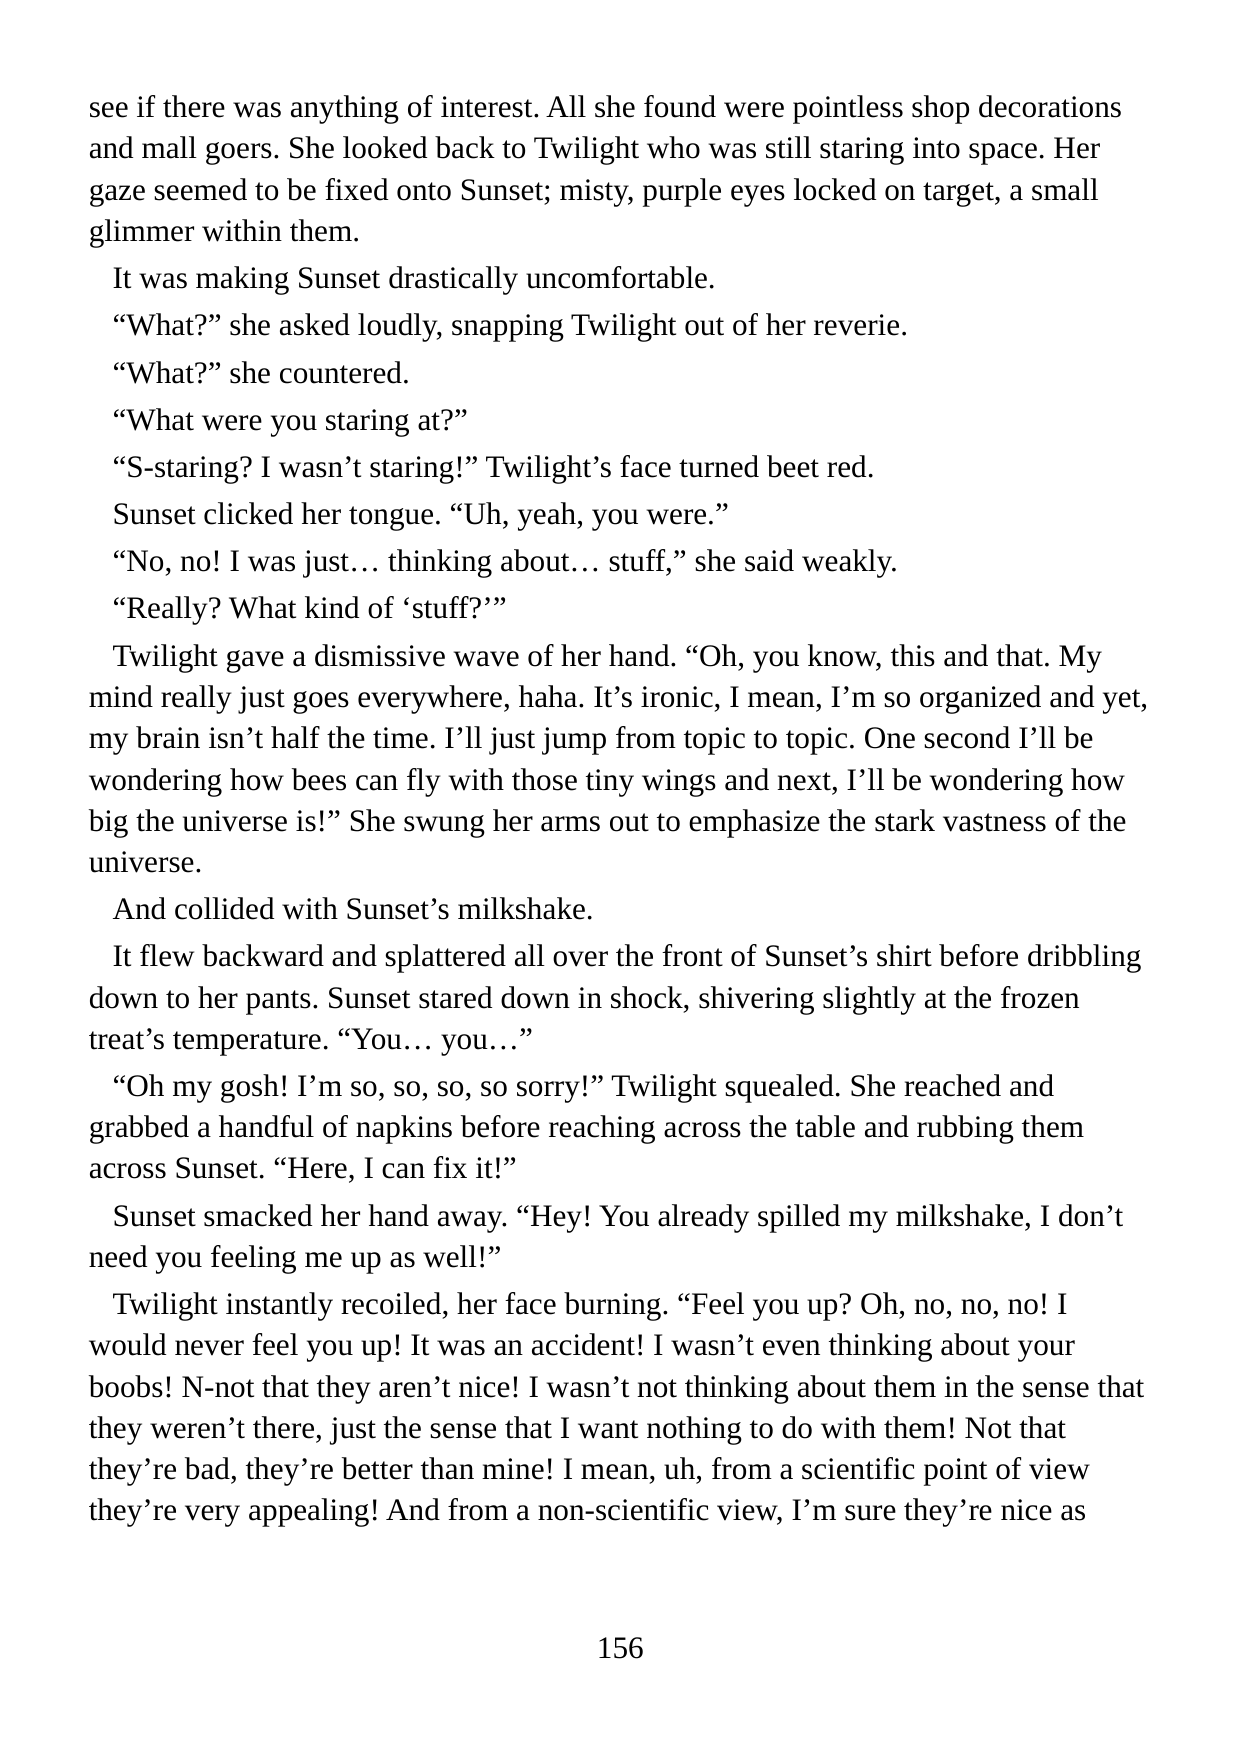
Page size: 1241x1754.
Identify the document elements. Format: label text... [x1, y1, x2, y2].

text And collided with Sunset’s milkshake. [88, 890, 1152, 926]
text Twilight gave a dismissive wave of her hand. “Oh, you know, this and that. My mind really just goes everywhere, haha. It’s ironic, I mean, I’m so organized and yet, my brain isn’t half the time. I’ll just jump from topic to topic. One second I’ll be wondering how bees can fly with those tiny wings and next, I’ll be wondering how big the universe is!” She swung her arms out to emphasize the stark vastness of the universe. [88, 637, 1152, 879]
text “Really? What kind of ‘stuff?’” [88, 590, 1152, 626]
text “No, no! I was just… thinking about… stuff,” she said weakly. [88, 543, 1152, 578]
text It flew backward and splattered all over the front of Sunset’s shirt before dribbling down to her pants. Sunset stared down in shock, shivering slightly at the frozen treat’s temperature. “You… you…” [88, 938, 1152, 1056]
text Sunset smacked her hand away. “Hey! You already spilled my milkshake, I don’t need you feeling me up as well!” [88, 1197, 1152, 1274]
text It was making Sunset drastically uncomfortable. [88, 259, 1152, 295]
text “What?” she asked loudly, snapping Twilight out of her reverie. [88, 307, 1152, 343]
text “Oh my gosh! I’m so, so, so, so sorry!” Twilight squealed. She reached and grabbed a handful of napkins before reaching across the table and rubbing them across Sunset. “Here, I can fix it!” [88, 1067, 1152, 1186]
text “What?” she countered. [88, 354, 1152, 390]
text “What were you staring at?” [88, 401, 1152, 437]
text see if there was anything of interest. All she found were pointless shop decorations and mall goers. She looked back to Twilight who was still staring into space. Her gaze seemed to be fixed onto Sunset; misty, purple eyes locked on target, a small glimmer within them. [88, 88, 1152, 248]
text Sunset clicked her tongue. “Uh, yeah, you were.” [88, 495, 1152, 531]
text Twilight instantly recoiled, her face burning. “Feel you up? Oh, no, no, no! I would never feel you up! It was an accident! I wasn’t even thinking about your boobs! N-not that they aren’t nice! I wasn’t not thinking about them in the sense that they weren’t there, just the sense that I want nothing to do with them! Not that they’re bad, they’re better than mine! I mean, uh, from a scientific point of view they’re very appealing! And from a non-scientific view, I’m sure they’re nice as [88, 1285, 1152, 1528]
text “S-staring? I wasn’t staring!” Twilight’s face turned beet red. [88, 448, 1152, 484]
